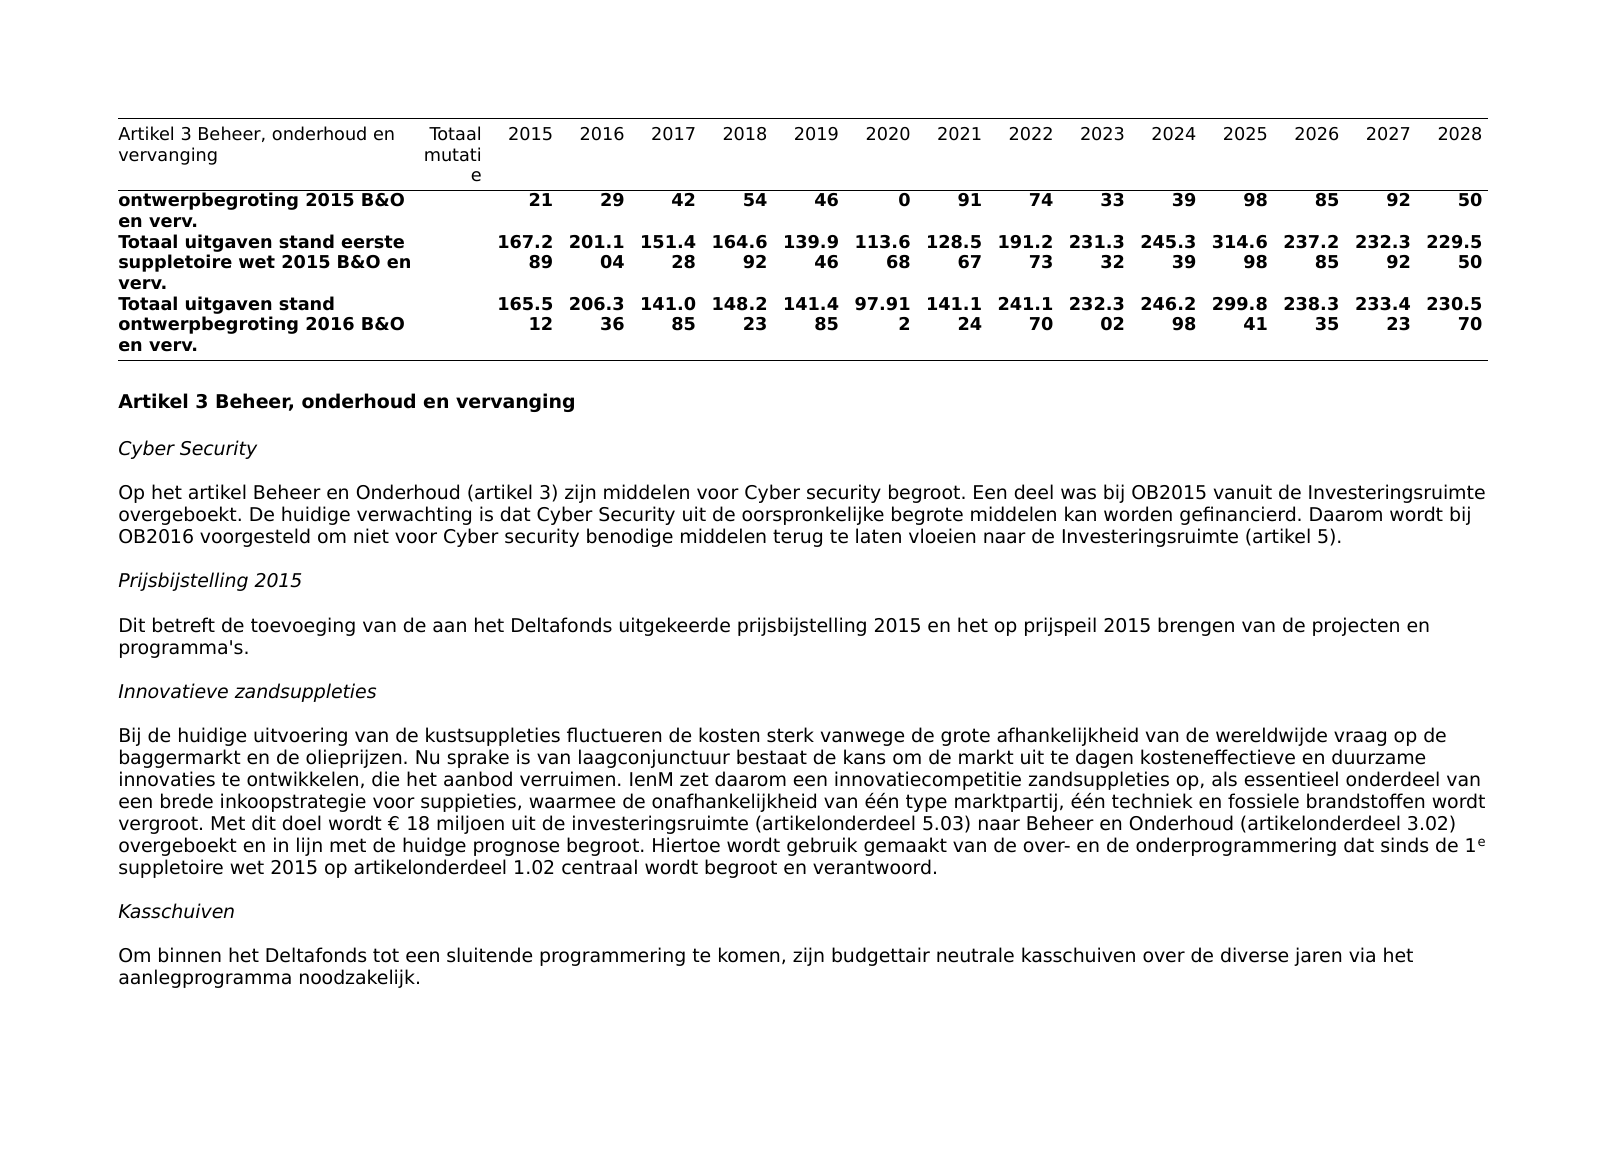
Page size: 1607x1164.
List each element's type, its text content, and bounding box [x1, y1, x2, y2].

table_cell 165.512 [488, 294, 559, 360]
table_cell 29 [559, 191, 630, 232]
table_cell 148.223 [702, 294, 773, 360]
table_header 2016 [559, 119, 630, 190]
table_cell 246.298 [1131, 294, 1202, 360]
table_header Artikel 3 Beheer, onderhoud en vervanging [118, 119, 416, 190]
table_header 2018 [702, 119, 773, 190]
table_cell 91 [916, 191, 988, 232]
table_cell 229.550 [1417, 232, 1488, 293]
subtitle Artikel 3 Beheer, onderhoud en vervanging [118, 391, 1488, 413]
table_header 2015 [488, 119, 559, 190]
table_cell 231.332 [1059, 232, 1131, 293]
table_cell [416, 191, 487, 232]
table_cell 238.335 [1274, 294, 1345, 360]
table_header 2021 [916, 119, 988, 190]
table_header 2024 [1131, 119, 1202, 190]
table_cell 201.104 [559, 232, 630, 293]
table_cell 128.567 [916, 232, 988, 293]
table_cell 141.124 [916, 294, 988, 360]
table_cell 241.170 [988, 294, 1059, 360]
table_header 2017 [630, 119, 702, 190]
table_cell 233.423 [1345, 294, 1417, 360]
table_cell 245.339 [1131, 232, 1202, 293]
table_cell 46 [773, 191, 845, 232]
table_cell Totaal uitgaven stand ontwerpbegroting 2016 B&O en verv. [118, 294, 416, 360]
table_header 2028 [1417, 119, 1488, 190]
table_cell 237.285 [1274, 232, 1345, 293]
table_cell 230.570 [1417, 294, 1488, 360]
table_cell 141.085 [630, 294, 702, 360]
table_header 2023 [1059, 119, 1131, 190]
table_cell 92 [1345, 191, 1417, 232]
text Op het artikel Beheer en Onderhoud (artikel 3) zijn middelen voor Cyber security begroot. Een deel was bij OB2015 vanuit de Investeringsruimte overgeboekt. De huidige verwachting is dat Cyber Security uit de oorspronkelijke begrote middelen kan worden gefinancierd. Daarom wordt bij OB2016 voorgesteld om niet voor Cyber security benodige middelen terug te laten vloeien naar de Investeringsruimte (artikel 5). [118, 482, 1488, 548]
table_header 2019 [773, 119, 845, 190]
table_header Totaal mutatie [416, 119, 487, 190]
table_cell 232.392 [1345, 232, 1417, 293]
subtitle Kasschuiven [118, 901, 1488, 923]
table_cell 74 [988, 191, 1059, 232]
table_cell 141.485 [773, 294, 845, 360]
table_header 2022 [988, 119, 1059, 190]
table_header 2027 [1345, 119, 1417, 190]
table_header 2025 [1202, 119, 1273, 190]
table_cell 42 [630, 191, 702, 232]
subtitle Innovatieve zandsuppleties [118, 681, 1488, 703]
table_cell 98 [1202, 191, 1273, 232]
subtitle Cyber Security [118, 438, 1488, 460]
table_cell 314.698 [1202, 232, 1273, 293]
table_cell 54 [702, 191, 773, 232]
table_cell 151.428 [630, 232, 702, 293]
table_cell 33 [1059, 191, 1131, 232]
table_cell 39 [1131, 191, 1202, 232]
table_cell 21 [488, 191, 559, 232]
table_cell 232.302 [1059, 294, 1131, 360]
table_cell [416, 294, 487, 360]
table_cell 139.946 [773, 232, 845, 293]
table_header 2026 [1274, 119, 1345, 190]
table_cell 164.692 [702, 232, 773, 293]
table_cell 113.668 [845, 232, 916, 293]
text Dit betreft de toevoeging van de aan het Deltafonds uitgekeerde prijsbijstelling 2015 en het op prijspeil 2015 brengen van de projecten en programma's. [118, 614, 1488, 658]
table_cell 97.912 [845, 294, 916, 360]
table_header 2020 [845, 119, 916, 190]
subtitle Prijsbijstelling 2015 [118, 570, 1488, 592]
text Om binnen het Deltafonds tot een sluitende programmering te komen, zijn budgettair neutrale kasschuiven over de diverse jaren via het aanlegprogramma noodzakelijk. [118, 945, 1488, 989]
table_cell ontwerpbegroting 2015 B&O en verv. [118, 191, 416, 232]
table_cell 206.336 [559, 294, 630, 360]
table_cell 85 [1274, 191, 1345, 232]
table_cell 50 [1417, 191, 1488, 232]
table_cell Totaal uitgaven stand eerste suppletoire wet 2015 B&O en verv. [118, 232, 416, 293]
text Bij de huidige uitvoering van de kustsuppleties fluctueren de kosten sterk vanwege de grote afhankelijkheid van de wereldwijde vraag op de baggermarkt en de olieprijzen. Nu sprake is van laagconjunctuur bestaat de kans om de markt uit te dagen kosteneffectieve en duurzame innovaties te ontwikkelen, die het aanbod verruimen. IenM zet daarom een innovatiecompetitie zandsuppleties op, als essentieel onderdeel van een brede inkoopstrategie voor suppieties, waarmee de onafhankelijkheid van één type marktpartij, één techniek en fossiele brandstoffen wordt vergroot. Met dit doel wordt € 18 miljoen uit de investeringsruimte (artikelonderdeel 5.03) naar Beheer en Onderhoud (artikelonderdeel 3.02) overgeboekt en in lijn met de huidge prognose begroot. Hiertoe wordt gebruik gemaakt van de over- en de onderprogrammering dat sinds de 1e suppletoire wet 2015 op artikelonderdeel 1.02 centraal wordt begroot en verantwoord. [118, 725, 1488, 879]
table_cell 0 [845, 191, 916, 232]
table_cell 299.841 [1202, 294, 1273, 360]
table_cell 167.289 [488, 232, 559, 293]
table_cell 191.273 [988, 232, 1059, 293]
table_cell [416, 232, 487, 293]
